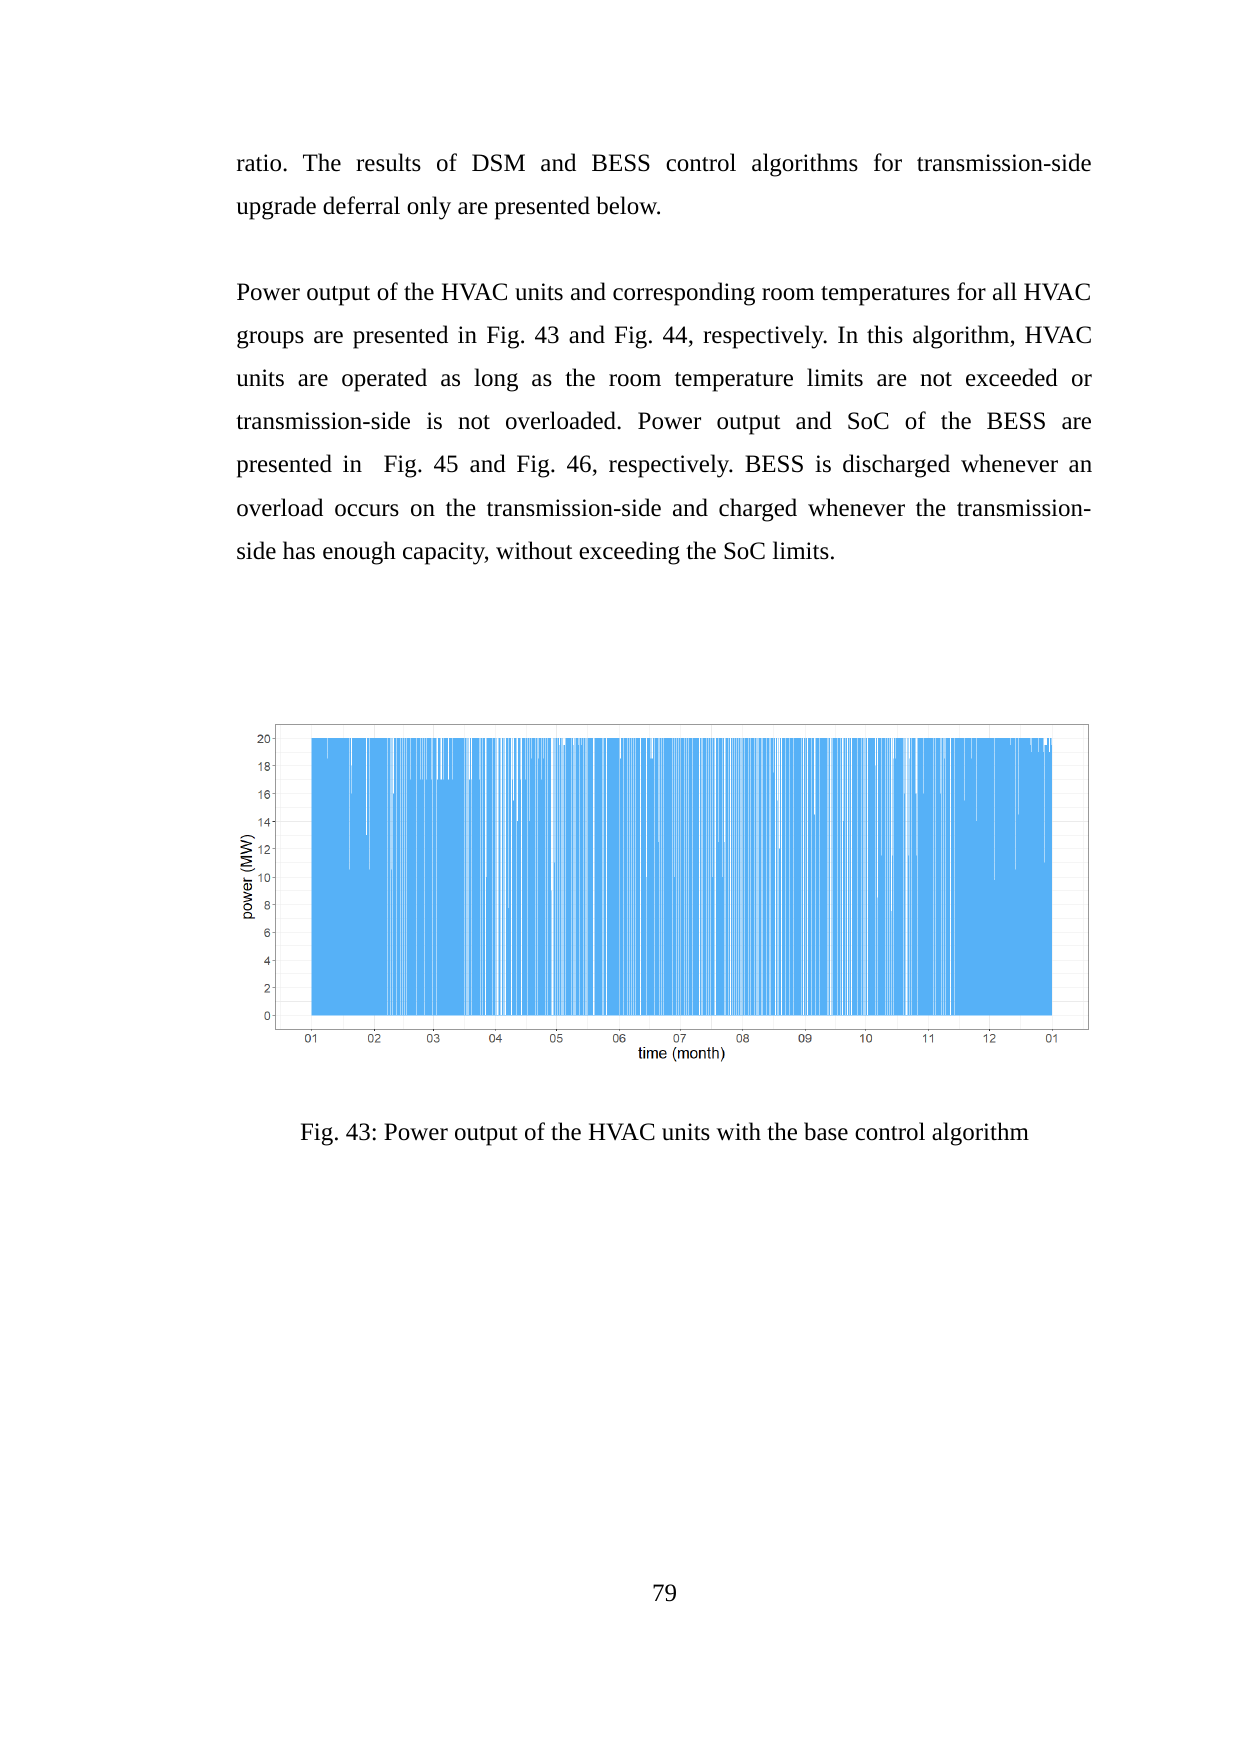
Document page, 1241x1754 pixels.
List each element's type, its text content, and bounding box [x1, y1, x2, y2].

picture [236, 720, 1093, 1064]
text ratio. The results of DSM and BESS control algorithms for transmission-side upgrade deferral only are presented below. [236, 148, 1093, 219]
text Power output of the HVAC units and corresponding room temperatures for all HVAC groups are presented in Fig. 43 and Fig. 44, respectively. In this algorithm, HVAC units are operated as long as the room temperature limits are not exceeded or transmission-side is not overloaded. Power output and SoC of the BESS are presented in Fig. 45 and Fig. 46, respectively. BESS is discharged whenever an overload occurs on the transmission-side and charged whenever the transmission-side has enough capacity, without exceeding the SoC limits. [236, 277, 1093, 564]
text Fig. 43: Power output of the HVAC units with the base control algorithm [236, 1117, 1093, 1146]
